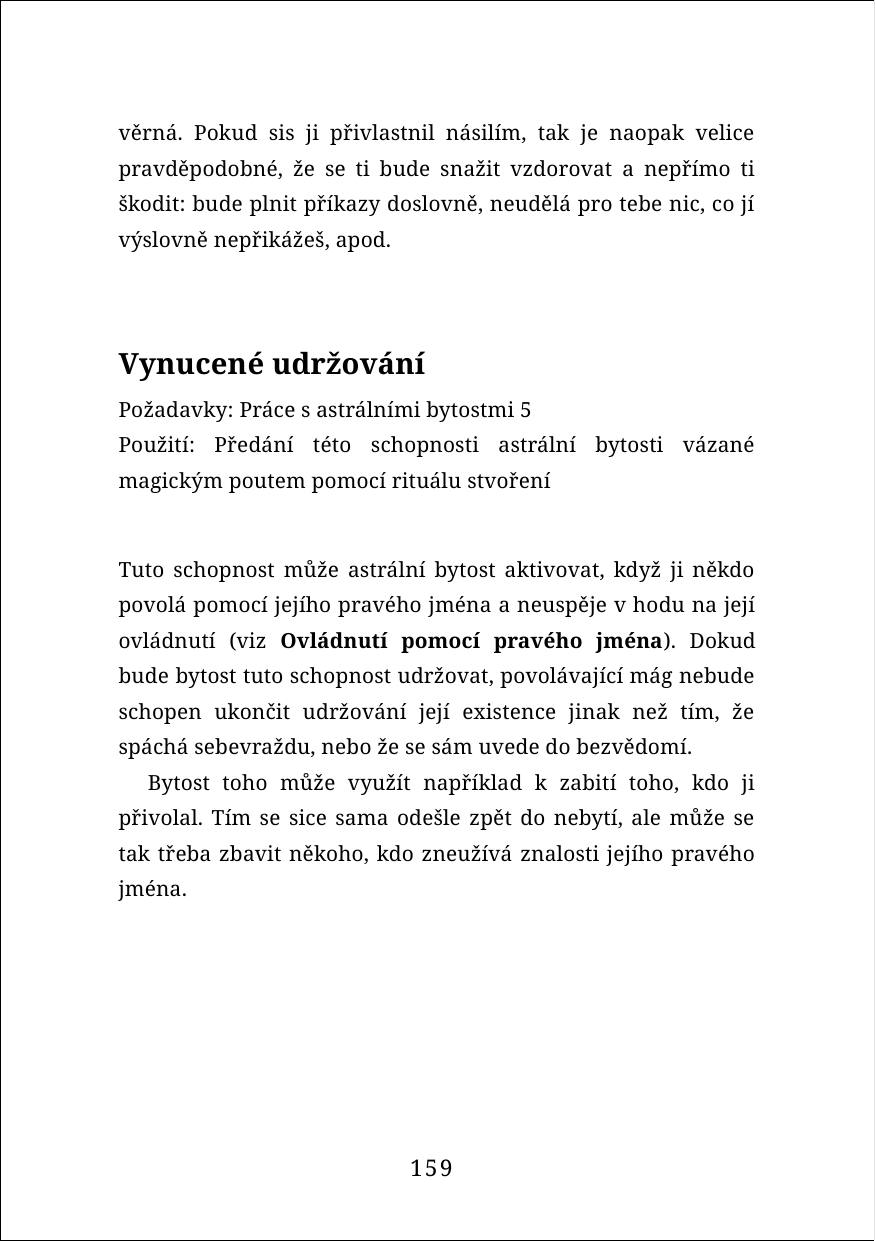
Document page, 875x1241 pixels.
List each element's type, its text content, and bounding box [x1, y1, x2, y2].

subtitle Vynucené udržování [118, 343, 756, 383]
text věrná. Pokud sis ji přivlastnil násilím, tak je naopak velice pravděpodobné, že se ti bude snažit vzdorovat a nepřímo ti škodit: bude plnit příkazy doslovně, neudělá pro tebe nic, co jí výslovně nepřikážeš, apod. [118, 118, 756, 253]
text Tuto schopnost může astrální bytost aktivovat, když ji někdo povolá pomocí jejího pravého jména a neuspěje v hodu na její ovládnutí (viz Ovládnutí pomocí pravého jména). Dokud bude bytost tuto schopnost udržovat, povolávající mág nebude schopen ukončit udržování její existence jinak než tím, že spáchá sebevraždu, nebo že se sám uvede do bezvědomí. Bytost toho může využít například k zabití toho, kdo ji přivolal. Tím se sice sama odešle zpět do nebytí, ale může se tak třeba zbavit někoho, kdo zneužívá znalosti jejího pravého jména. [118, 555, 756, 903]
text Požadavky: Práce s astrálními bytostmi 5 Použití: Předání této schopnosti astrální bytosti vázané magickým poutem pomocí rituálu stvoření [118, 395, 756, 530]
